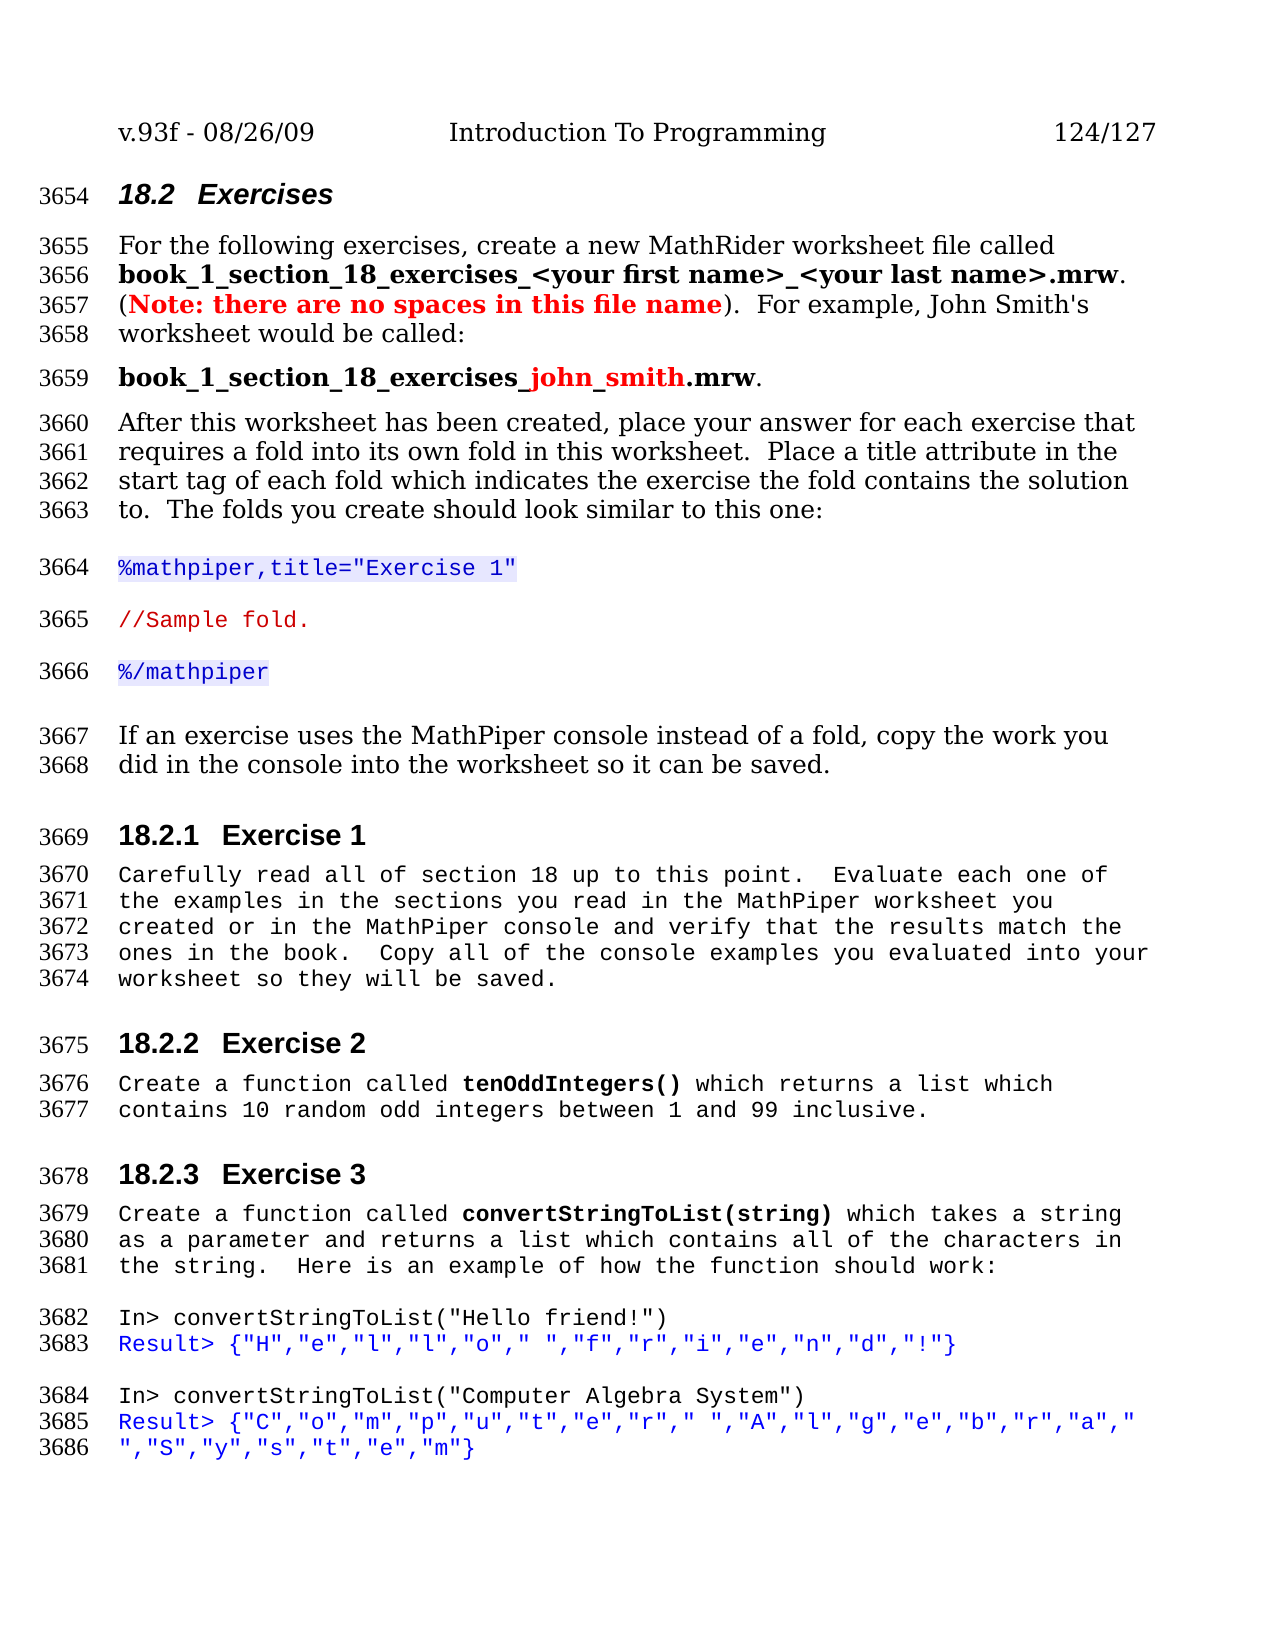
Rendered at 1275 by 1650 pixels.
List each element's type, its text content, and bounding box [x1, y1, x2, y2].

subtitle Exercise 2 [118, 1027, 1157, 1060]
text %/mathpiper [118, 660, 1157, 686]
text Create a function called tenOddIntegers() which returns a list which contains 10 random odd integers between 1 and 99 inclusive. [118, 1072, 1157, 1124]
text In> convertStringToList("Computer Algebra System") [118, 1384, 1157, 1410]
text Result> {"C","o","m","p","u","t","e","r"," ","A","l","g","e","b","r","a"," ","S","y","s","t","e","m"} [118, 1410, 1157, 1462]
text For the following exercises, create a new MathRider worksheet file called book_1_section_18_exercises_<your first name>_<your last name>.mrw. (Note: there are no spaces in this file name). For example, John Smith's worksheet would be called: [118, 231, 1157, 348]
text Result> {"H","e","l","l","o"," ","f","r","i","e","n","d","!"} [118, 1332, 1157, 1358]
subtitle Exercises [118, 177, 1157, 210]
text In> convertStringToList("Hello friend!") [118, 1306, 1157, 1332]
text //Sample fold. [118, 608, 1157, 634]
text Create a function called convertStringToList(string) which takes a string as a parameter and returns a list which contains all of the characters in the string. Here is an example of how the function should work: [118, 1202, 1157, 1280]
text After this worksheet has been created, place your answer for each exercise that requires a fold into its own fold in this worksheet. Place a title attribute in the start tag of each fold which indicates the exercise the fold contains the solution to. The folds you create should look similar to this one: [118, 408, 1157, 524]
subtitle Exercise 3 [118, 1157, 1157, 1191]
text book_1_section_18_exercises_john_smith.mrw. [118, 363, 1157, 393]
text If an exercise uses the MathPiper console instead of a fold, copy the work you did in the console into the worksheet so it can be saved. [118, 721, 1157, 779]
subtitle Exercise 1 [118, 818, 1157, 852]
text Carefully read all of section 18 up to this point. Evaluate each one of the examples in the sections you read in the MathPiper worksheet you created or in the MathPiper console and verify that the results match the ones in the book. Copy all of the console examples you evaluated into your worksheet so they will be saved. [118, 864, 1157, 993]
text %mathpiper,title="Exercise 1" [118, 556, 1157, 582]
